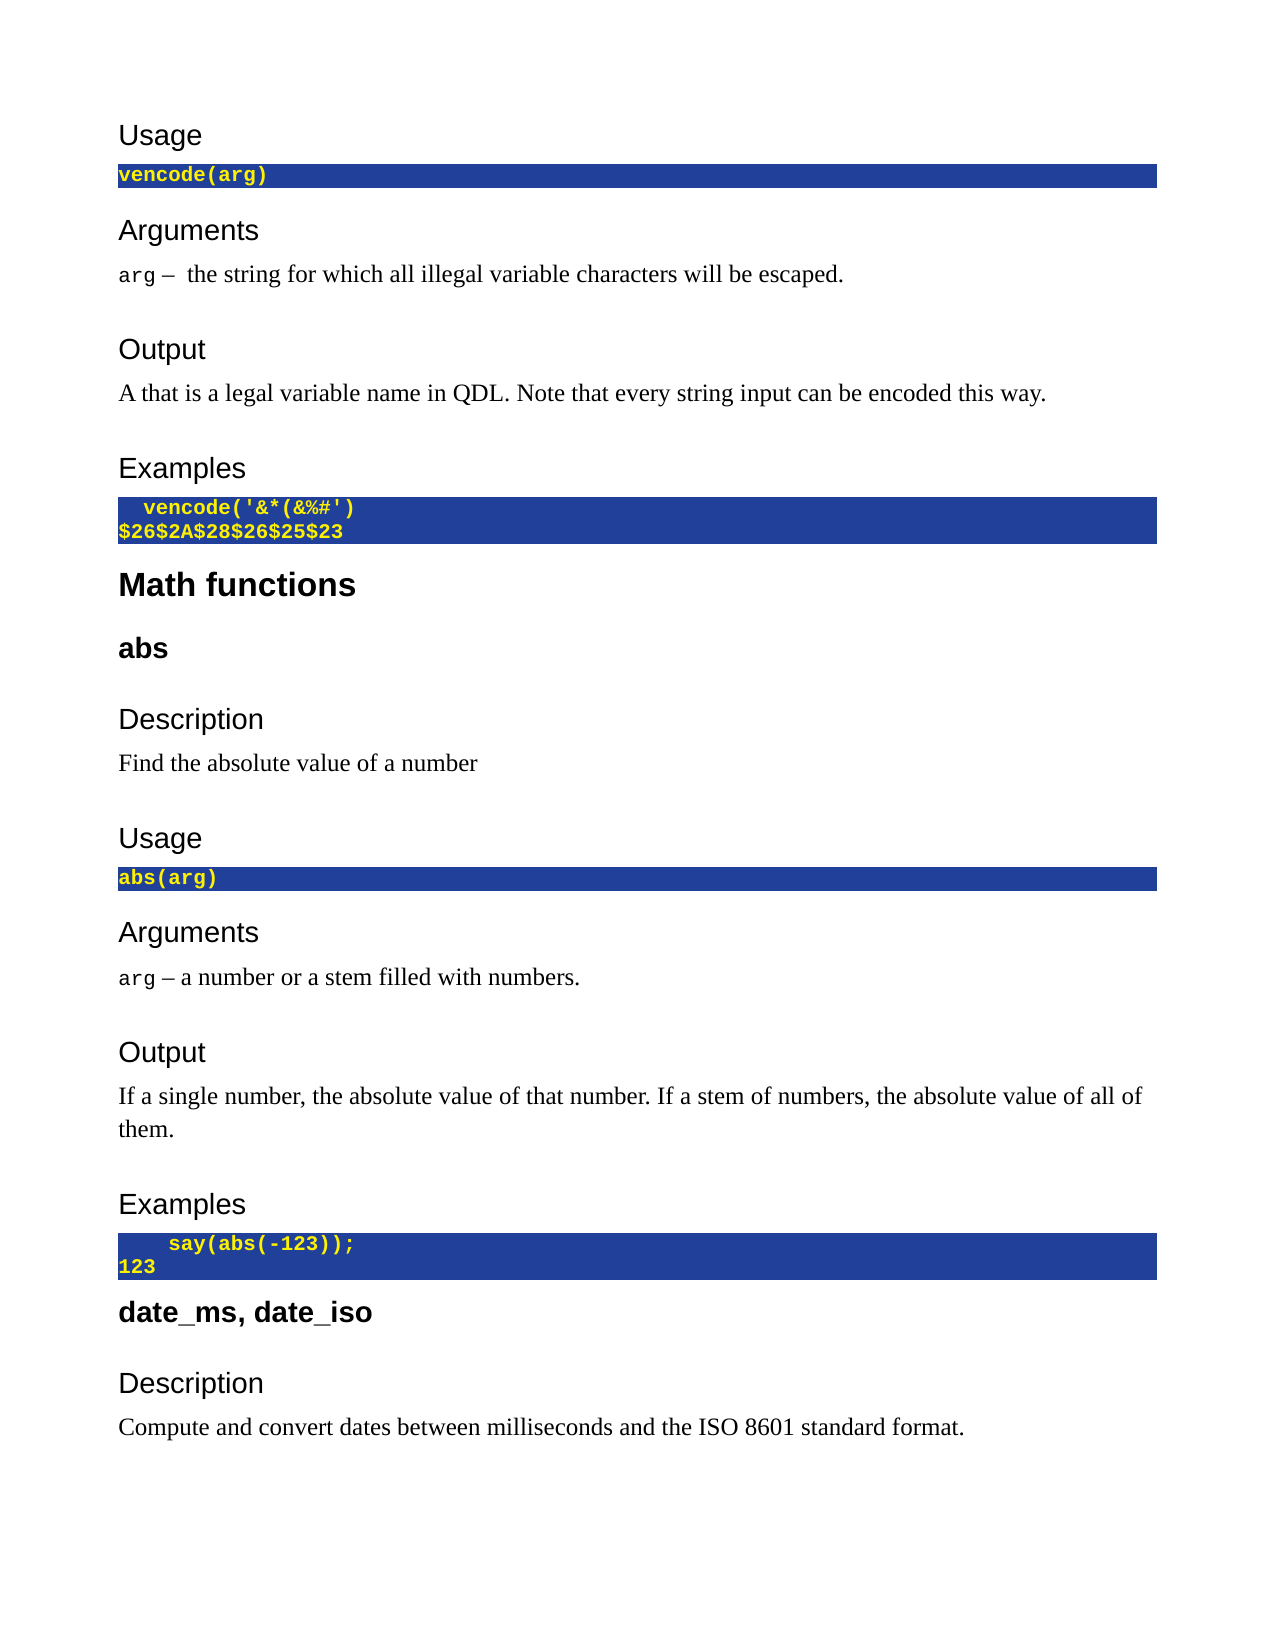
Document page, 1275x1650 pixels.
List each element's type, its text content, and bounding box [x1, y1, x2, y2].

subtitle Output [118, 332, 1157, 366]
subtitle Examples [118, 1187, 1157, 1220]
text abs(arg) [118, 867, 1157, 891]
text 123 [118, 1256, 1157, 1280]
text If a single number, the absolute value of that number. If a stem of numbers, the absolute value of all of them. [118, 1081, 1157, 1143]
subtitle date_ms, date_iso [118, 1295, 1157, 1328]
text A that is a legal variable name in QDL. Note that every string input can be encoded this way. [118, 378, 1157, 407]
text arg – a number or a stem filled with numbers. [118, 962, 1157, 991]
subtitle Description [118, 702, 1157, 736]
subtitle Usage [118, 821, 1157, 854]
subtitle Output [118, 1035, 1157, 1069]
subtitle Arguments [118, 916, 1157, 949]
text Find the absolute value of a number [118, 748, 1157, 777]
text say(abs(-123)); [118, 1233, 1157, 1256]
subtitle Examples [118, 451, 1157, 484]
subtitle Usage [118, 118, 1157, 152]
text vencode(arg) [118, 164, 1157, 188]
subtitle abs [118, 631, 1157, 665]
text Compute and convert dates between milliseconds and the ISO 8601 standard format. [118, 1412, 1157, 1441]
subtitle Arguments [118, 213, 1157, 246]
text vencode('&*(&%#') [118, 497, 1157, 521]
text arg – the string for which all illegal variable characters will be escaped. [118, 259, 1157, 288]
subtitle Description [118, 1366, 1157, 1399]
subtitle Math functions [118, 565, 1157, 604]
text $26$2A$28$26$25$23 [118, 521, 1157, 544]
